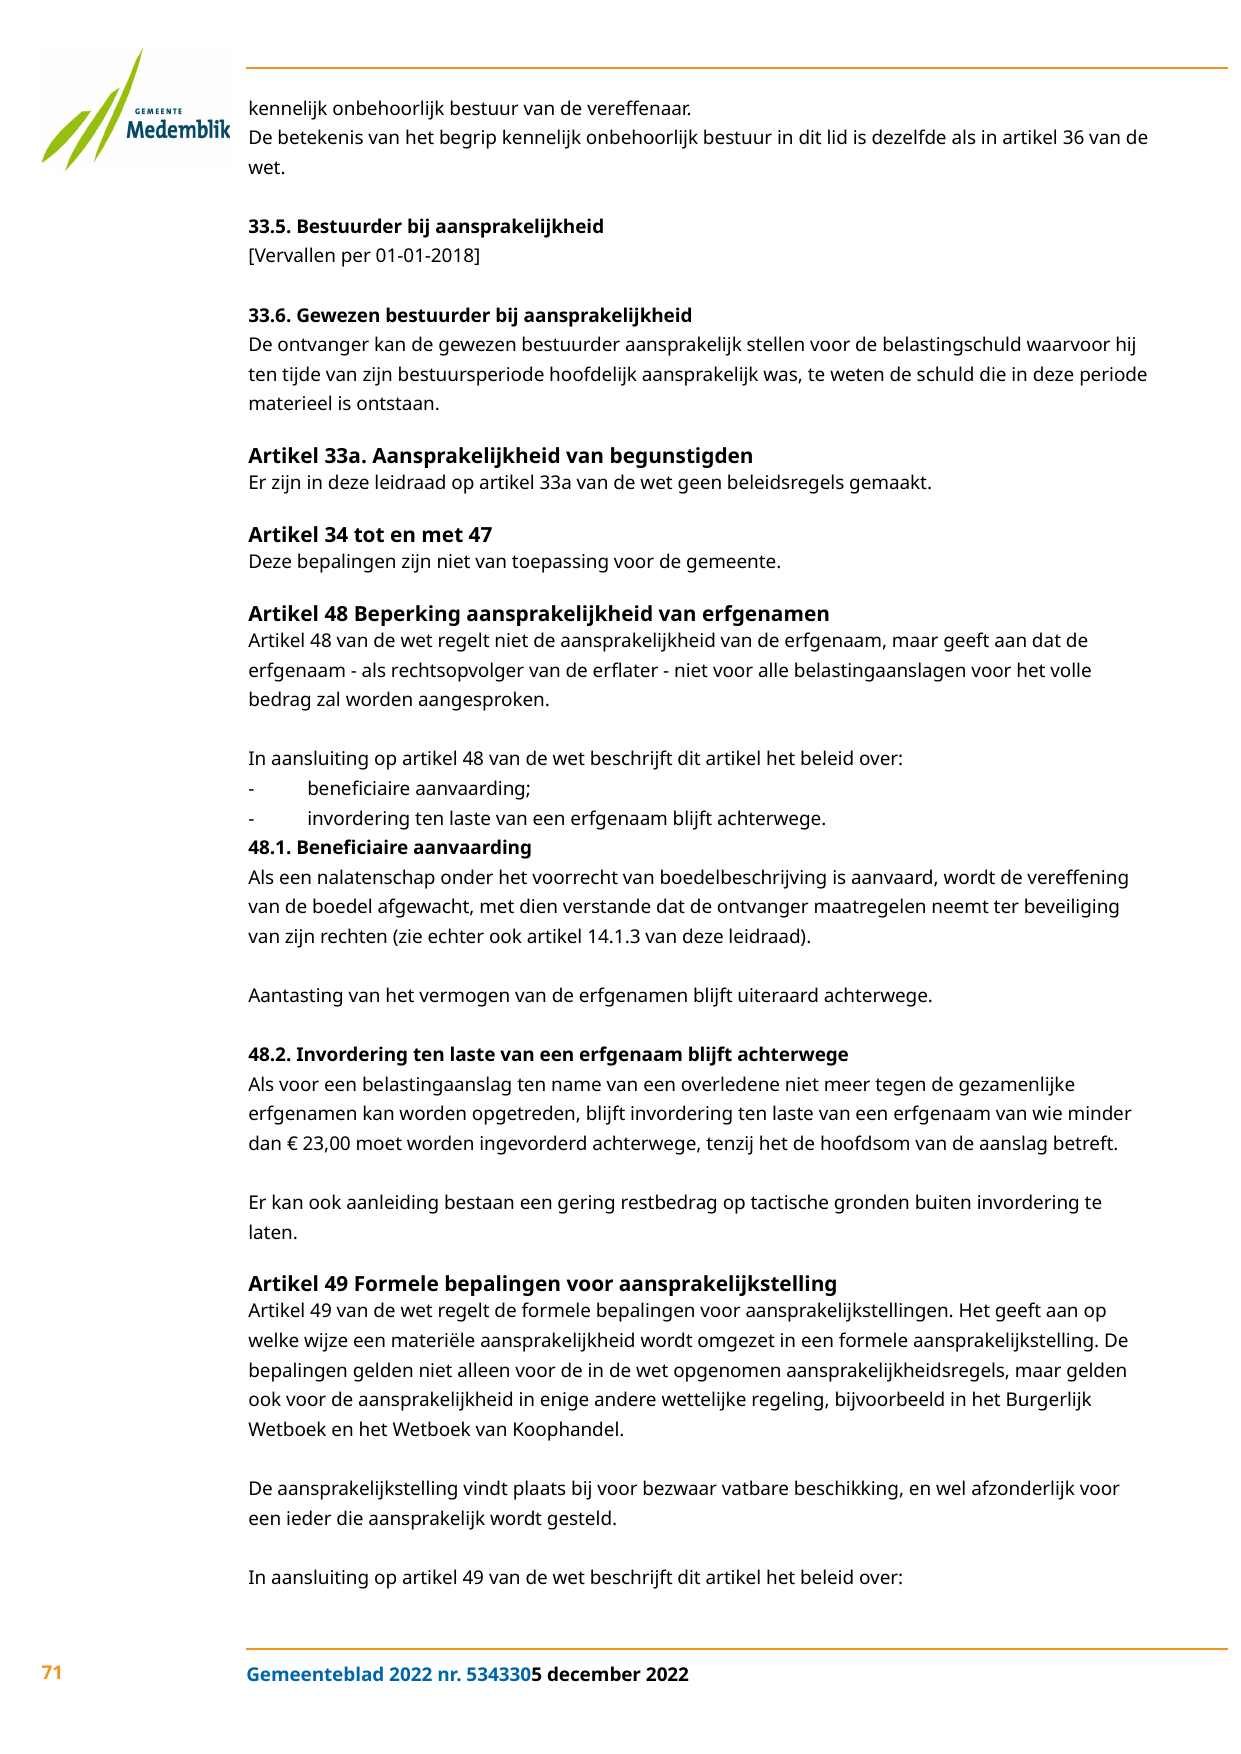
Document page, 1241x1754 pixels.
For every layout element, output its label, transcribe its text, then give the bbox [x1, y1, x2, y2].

text Aantasting van het vermogen van de erfgenamen blijft uiteraard achterwege. [248, 982, 1152, 1008]
text Artikel 48 Beperking aansprakelijkheid van erfgenamen [248, 599, 1152, 627]
text De ontvanger kan de gewezen bestuurder aansprakelijk stellen voor de belastingschuld waarvoor hij ten tijde van zijn bestuursperiode hoofdelijk aansprakelijk was, te weten de schuld die in deze periode materieel is ontstaan. [248, 331, 1152, 416]
text kennelijk onbehoorlijk bestuur van de vereffenaar. [248, 95, 1152, 121]
text Artikel 48 van de wet regelt niet de aansprakelijkheid van de erfgenaam, maar geeft aan dat de erfgenaam - als rechtsopvolger van de erflater - niet voor alle belastingaanslagen voor het volle bedrag zal worden aangesproken. [248, 627, 1152, 712]
text In aansluiting op artikel 49 van de wet beschrijft dit artikel het beleid over: [248, 1564, 1152, 1590]
text De aansprakelijkstelling vindt plaats bij voor bezwaar vatbare beschikking, en wel afzonderlijk voor een ieder die aansprakelijk wordt gesteld. [248, 1475, 1152, 1531]
text Als een nalatenschap onder het voorrecht van boedelbeschrijving is aanvaard, wordt de vereffening van de boedel afgewacht, met dien verstande dat de ontvanger maatregelen neemt ter beveiliging van zijn rechten (zie echter ook artikel 14.1.3 van deze leidraad). [248, 864, 1152, 949]
text In aansluiting op artikel 48 van de wet beschrijft dit artikel het beleid over: [248, 746, 1152, 771]
text Deze bepalingen zijn niet van toepassing voor de gemeente. [248, 548, 1152, 574]
text 48.2. Invordering ten laste van een erfgenaam blijft achterwege [248, 1041, 1152, 1067]
text Artikel 49 van de wet regelt de formele bepalingen voor aansprakelijkstellingen. Het geeft aan op welke wijze een materiële aansprakelijkheid wordt omgezet in een formele aansprakelijkstelling. De bepalingen gelden niet alleen voor de in de wet opgenomen aansprakelijkheidsregels, maar gelden ook voor de aansprakelijkheid in enige andere wettelijke regeling, bijvoorbeeld in het Burgerlijk Wetboek en het Wetboek van Koophandel. [248, 1298, 1152, 1442]
text Er zijn in deze leidraad op artikel 33a van de wet geen beleidsregels gemaakt. [248, 469, 1152, 495]
list invordering ten laste van een erfgenaam blijft achterwege. [248, 805, 1152, 830]
text Artikel 34 tot en met 47 [248, 520, 1152, 548]
text Er kan ook aanleiding bestaan een gering restbedrag op tactische gronden buiten invordering te laten. [248, 1189, 1152, 1244]
text 48.1. Beneficiaire aanvaarding [248, 834, 1152, 860]
text Artikel 49 Formele bepalingen voor aansprakelijkstelling [248, 1269, 1152, 1298]
text De betekenis van het begrip kennelijk onbehoorlijk bestuur in dit lid is dezelfde als in artikel 36 van de wet. [248, 124, 1152, 180]
text Artikel 33a. Aansprakelijkheid van begunstigden [248, 441, 1152, 469]
picture [41, 47, 231, 172]
text Als voor een belastingaanslag ten name van een overledene niet meer tegen de gezamenlijke erfgenamen kan worden opgetreden, blijft invordering ten laste van een erfgenaam van wie minder dan € 23,00 moet worden ingevorderd achterwege, tenzij het de hoofdsom van de aanslag betreft. [248, 1071, 1152, 1156]
text 33.6. Gewezen bestuurder bij aansprakelijkheid [248, 302, 1152, 328]
list beneficiaire aanvaarding; [248, 775, 1152, 801]
text [Vervallen per 01-01-2018] [248, 243, 1152, 268]
text 33.5. Bestuurder bij aansprakelijkheid [248, 213, 1152, 239]
